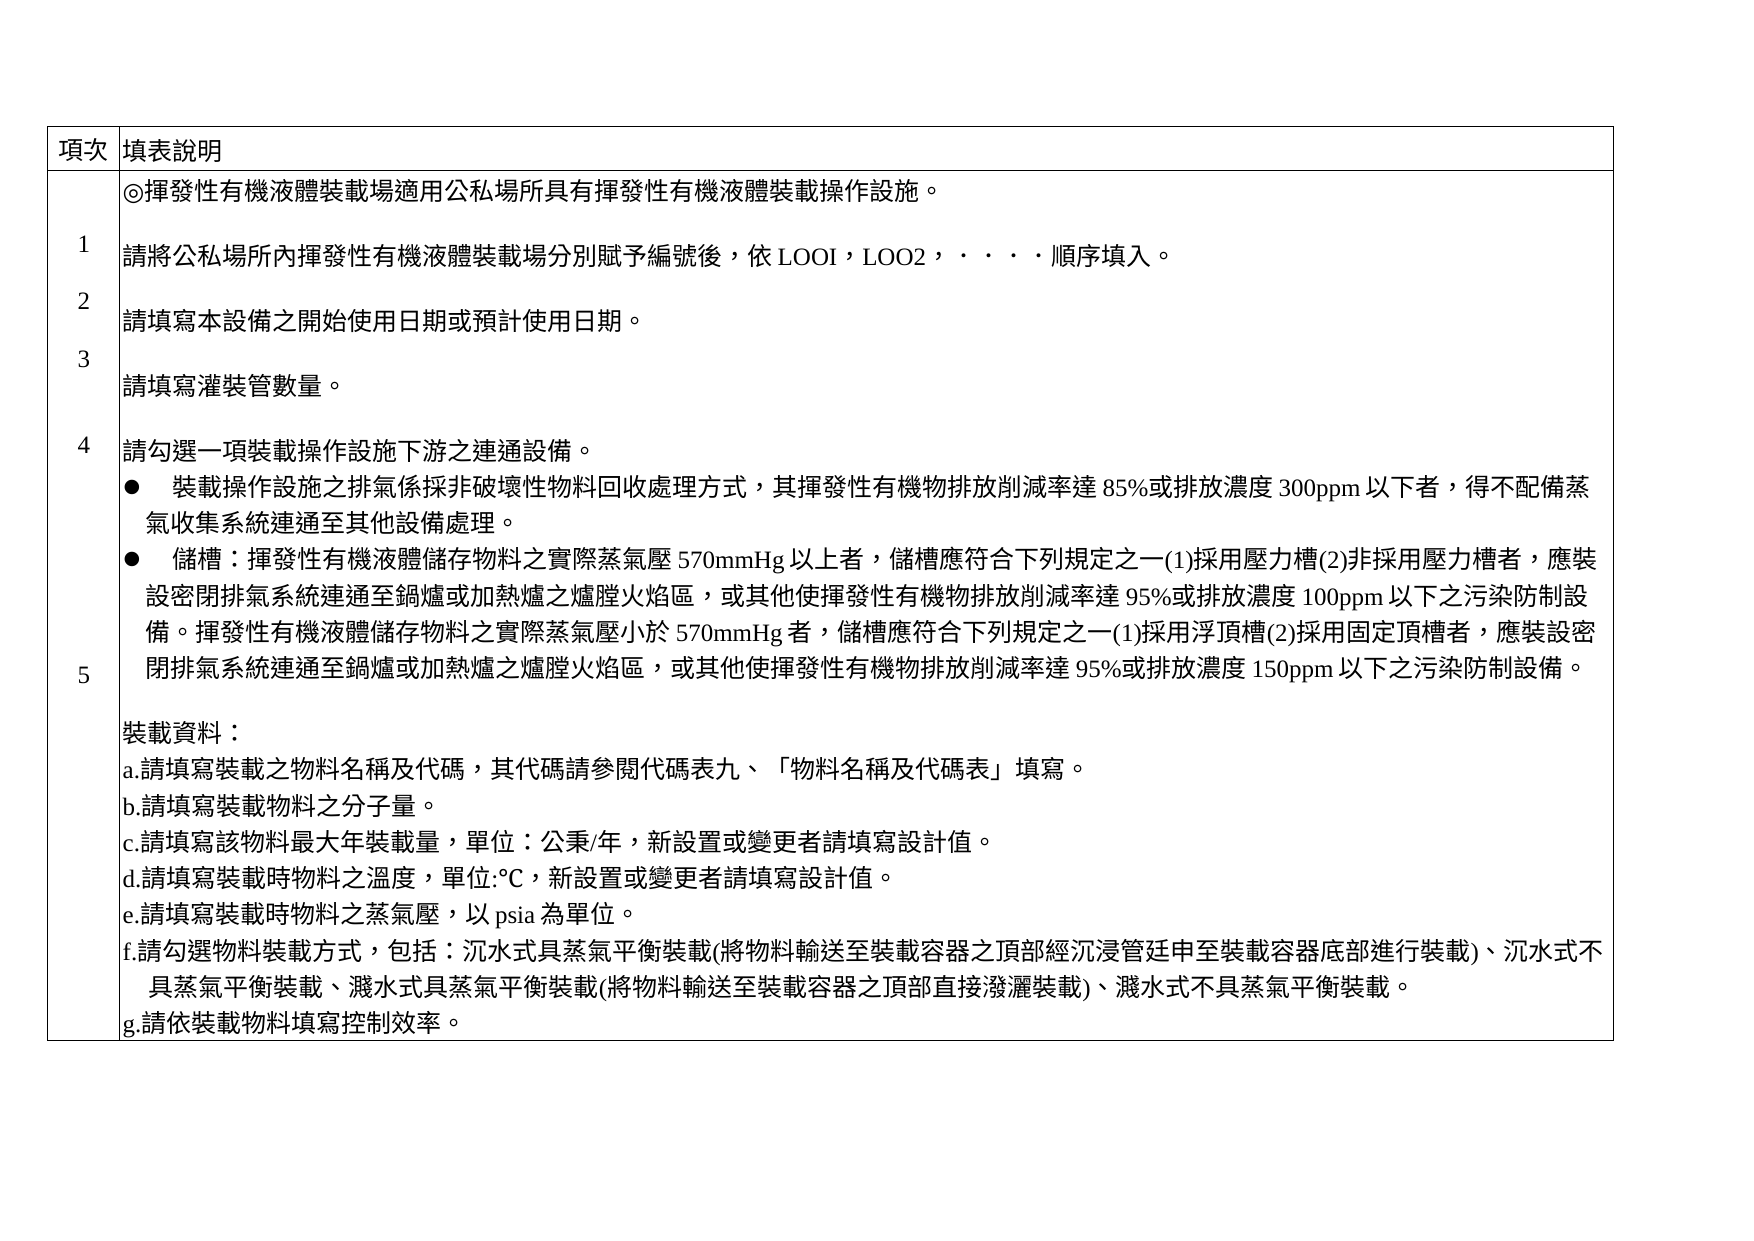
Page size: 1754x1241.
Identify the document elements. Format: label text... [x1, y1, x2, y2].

table_header 項次 [48, 127, 119, 170]
table_cell ◎揮發性有機液體裝載場適用公私場所具有揮發性有機液體裝載操作設施。 請將公私場所內揮發性有機液體裝載場分別賦予編號後，依LOOI，LOO2，．．．．順序填入。 請填寫本設備之開始使用日期或預計使用日期。 請填寫灌裝管數量。 請勾選一項裝載操作設施下游之連通設備。 裝載操作設施之排氣係採非破壞性物料回收處理方式，其揮發性有機物排放削減率達85%或排放濃度300ppm以下者，得不配備蒸氣收集系統連通至其他設備處理。 儲槽：揮發性有機液體儲存物料之實際蒸氣壓570mmHg以上者，儲槽應符合下列規定之一(1)採用壓力槽(2)非採用壓力槽者，應裝設密閉排氣系統連通至鍋爐或加熱爐之爐膛火焰區，或其他使揮發性有機物排放削減率達95%或排放濃度100ppm以下之污染防制設備。揮發性有機液體儲存物料之實際蒸氣壓小於570mmHg者，儲槽應符合下列規定之一(1)採用浮頂槽(2)採用固定頂槽者，應裝設密閉排氣系統連通至鍋爐或加熱爐之爐膛火焰區，或其他使揮發性有機物排放削減率達95%或排放濃度150ppm以下之污染防制設備。 裝載資料： a.請填寫裝載之物料名稱及代碼，其代碼請參閱代碼表九、「物料名稱及代碼表」填寫。 b.請填寫裝載物料之分子量。 c.請填寫該物料最大年裝載量，單位：公秉/年，新設置或變更者請填寫設計值。 d.請填寫裝載時物料之溫度，單位:℃，新設置或變更者請填寫設計值。 e.請填寫裝載時物料之蒸氣壓，以psia為單位。 f.請勾選物料裝載方式，包括：沉水式具蒸氣平衡裝載(將物料輸送至裝載容器之頂部經沉浸管廷申至裝載容器底部進行裝載)、沉水式不具蒸氣平衡裝載、濺水式具蒸氣平衡裝載(將物料輸送至裝載容器之頂部直接潑灑裝載)、濺水式不具蒸氣平衡裝載。 g.請依裝載物料填寫控制效率。 [120, 171, 1613, 1040]
table_header 填表說明 [120, 127, 1613, 170]
table_cell 1 2 3 4 5 [48, 171, 119, 1040]
